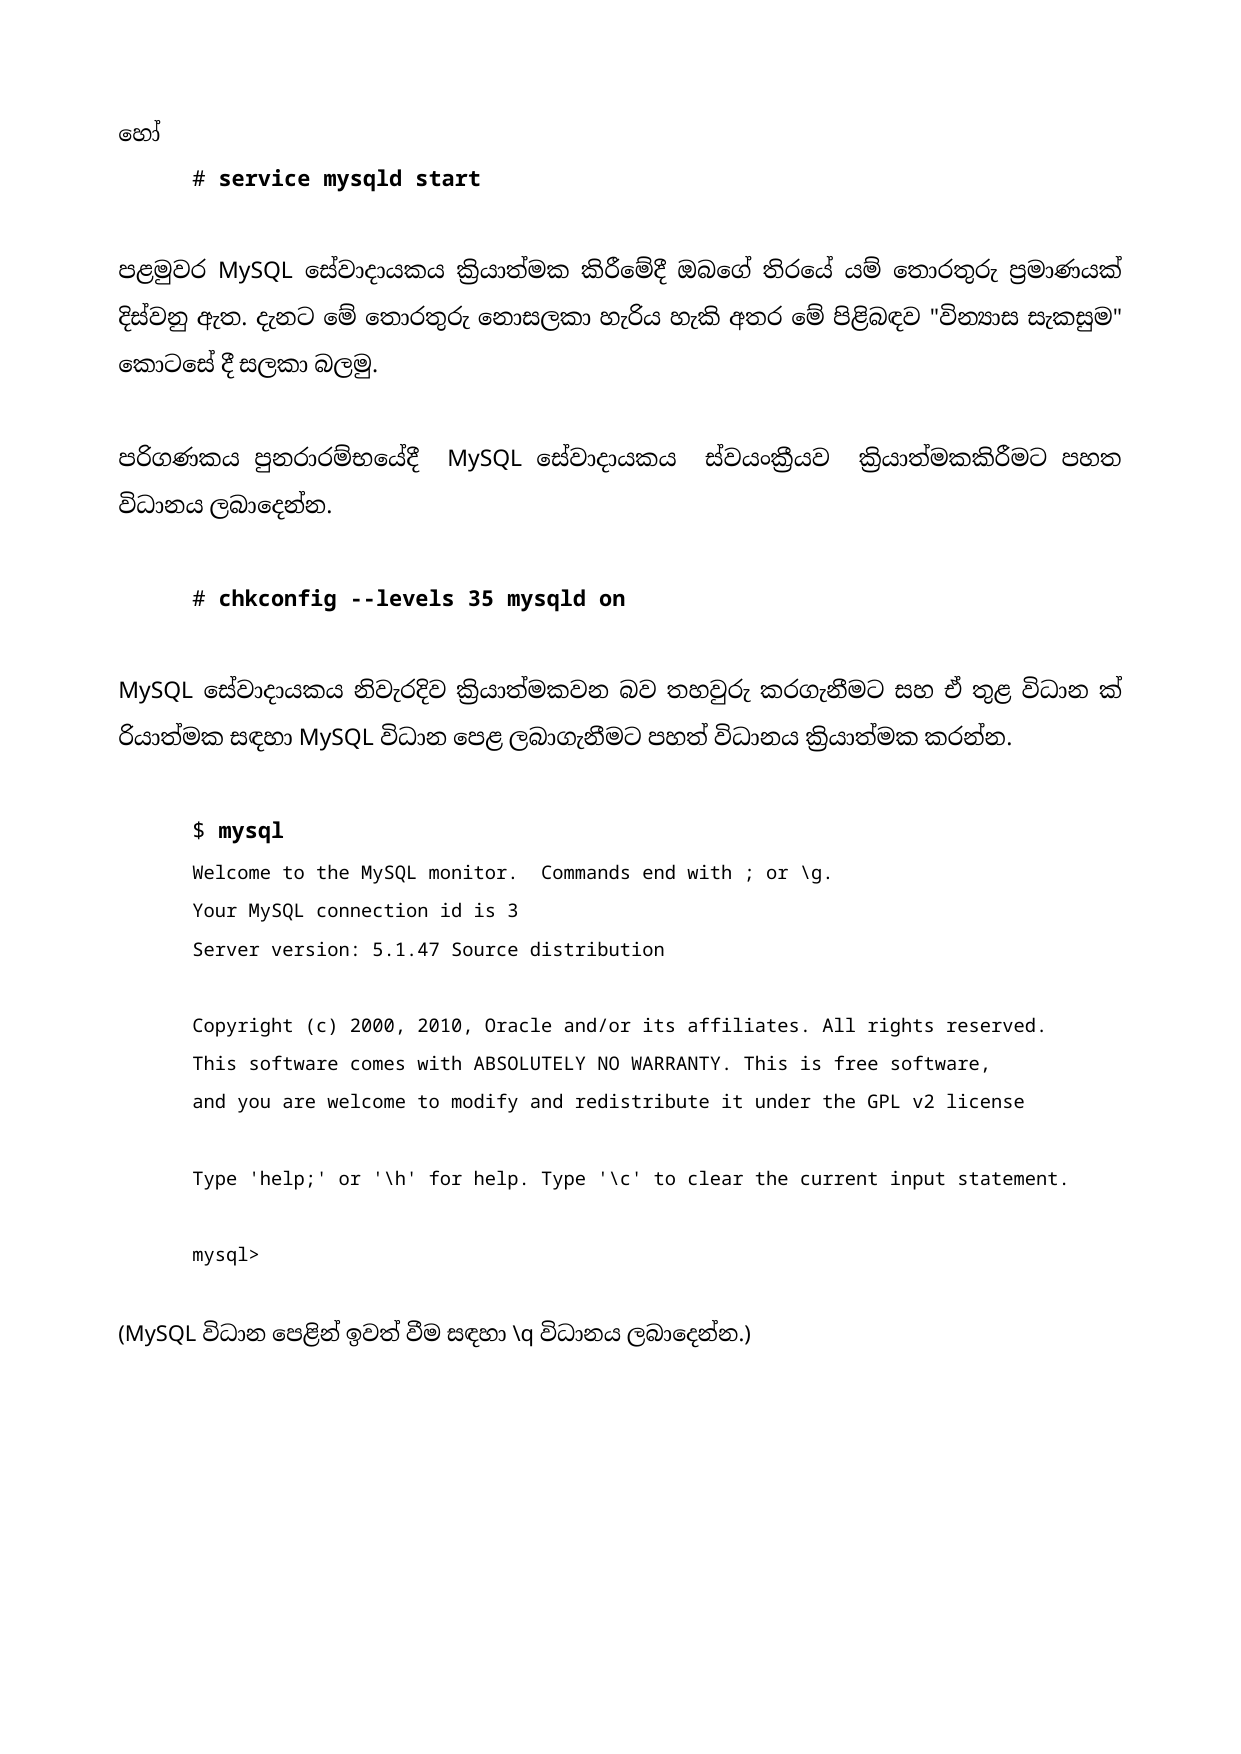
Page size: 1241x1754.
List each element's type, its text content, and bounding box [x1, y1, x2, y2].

text MySQL සේවාදායකය නිවැරදිව ක්‍රියාත්මකවන බව තහවුරු කරගැනීමට සහ ඒ තුළ විධාන ක්‍රියාත්මක සඳහා MySQL විධාන පෙළ ලබාගැනීමට පහත් විධානය ක්‍රියාත්මක කරන්න. [118, 674, 1122, 752]
text පරිගණකය පුනරාරම්භයේදී MySQL සේවාදායකය ස්වයංක්‍රීයව ක්‍රියාත්මකකිරීමට පහත විධානය ලබාදෙන්න. [118, 442, 1122, 520]
text පළමුවර MySQL සේවාදායකය ක්‍රියාත්මක කිරීමේදී ඔබගේ තිරයේ යම් තොරතුරු ප්‍රමාණයක් දිස්වනු ඇත. දැනට මේ තොරතුරු නොසලකා හැරිය හැකි අතර මේ පිළිබඳව "වින්‍යාස සැකසුම" කොටසේ දී සලකා බලමු. [118, 254, 1122, 379]
text Your MySQL connection id is 3 [192, 898, 1122, 923]
text (MySQL විධාන පෙළින් ඉවත් වීම සඳහා \q විධානය ලබාදෙන්න.) [118, 1318, 1122, 1348]
text $ mysql [118, 815, 1122, 844]
text # chkconfig --levels 35 mysqld on [118, 582, 1122, 612]
text හෝ [118, 118, 1122, 148]
text and you are welcome to modify and redistribute it under the GPL v2 license [192, 1089, 1122, 1114]
text # service mysqld start [118, 163, 1122, 193]
text Welcome to the MySQL monitor. Commands end with ; or \g. [192, 859, 1122, 885]
text mysql> [192, 1242, 1122, 1267]
text Copyright (c) 2000, 2010, Oracle and/or its affiliates. All rights reserved. [192, 1012, 1122, 1038]
text This software comes with ABSOLUTELY NO WARRANTY. This is free software, [192, 1051, 1122, 1076]
text Server version: 5.1.47 Source distribution [192, 936, 1122, 961]
text Type 'help;' or '\h' for help. Type '\c' to clear the current input statement. [192, 1165, 1122, 1191]
